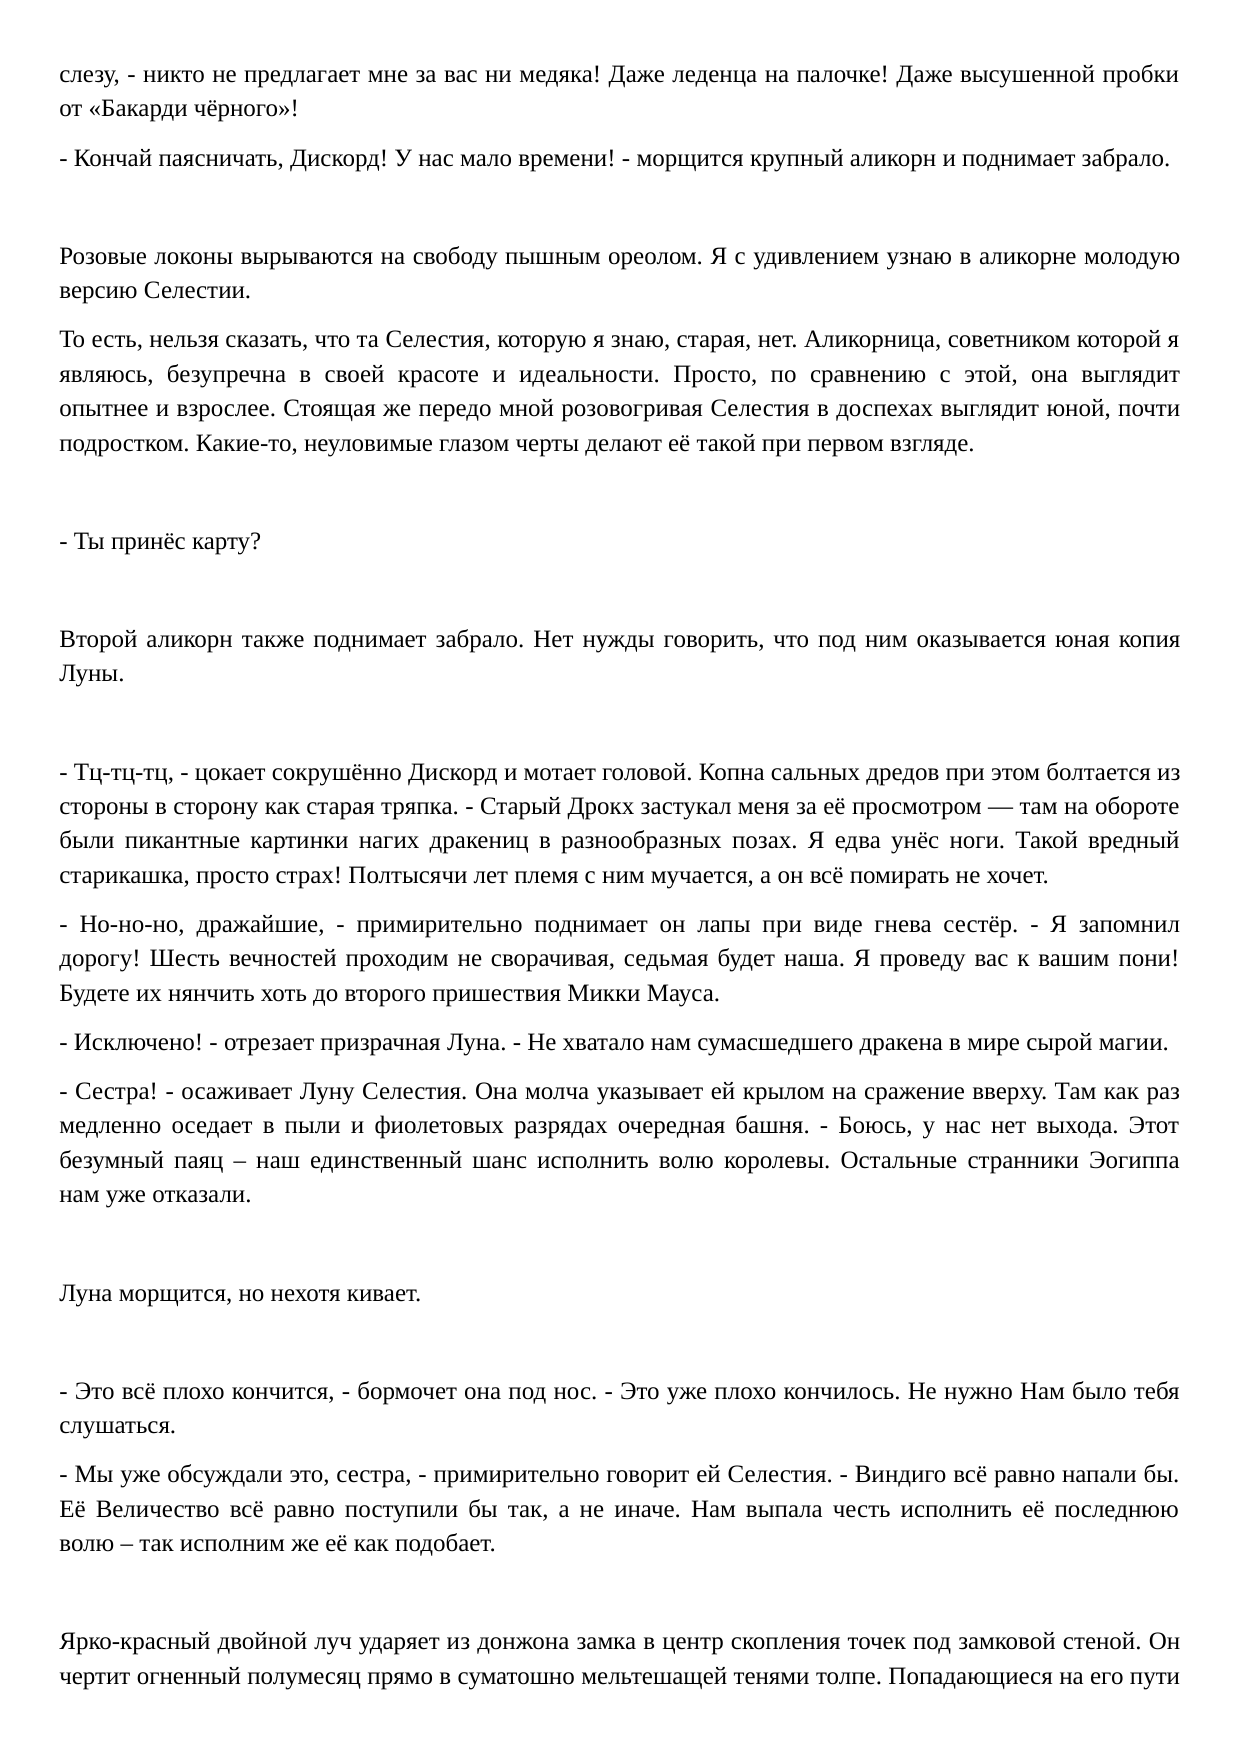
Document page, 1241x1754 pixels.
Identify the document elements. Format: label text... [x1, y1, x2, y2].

text - Это всё плохо кончится, - бормочет она под нос. - Это уже плохо кончилось. Не нужно Нам было тебя слушаться. [59, 1376, 1181, 1439]
text - Но-но-но, дражайшие, - примирительно поднимает он лапы при виде гнева сестёр. - Я запомнил дорогу! Шесть вечностей проходим не сворачивая, седьмая будет наша. Я проведу вас к вашим пони! Будете их нянчить хоть до второго пришествия Микки Мауса. [59, 909, 1181, 1007]
text - Ты принёс карту? [59, 526, 1181, 554]
text слезу, - никто не предлагает мне за вас ни медяка! Даже леденца на палочке! Даже высушенной пробки от «Бакарди чёрного»! [59, 59, 1181, 122]
text Второй аликорн также поднимает забрало. Нет нужды говорить, что под ним оказывается юная копия Луны. [59, 624, 1181, 687]
text - Тц-тц-тц, - цокает сокрушённо Дискорд и мотает головой. Копна сальных дредов при этом болтается из стороны в сторону как старая тряпка. - Старый Дрокх застукал меня за её просмотром — там на обороте были пикантные картинки нагих дракениц в разнообразных позах. Я едва унёс ноги. Такой вредный старикашка, просто страх! Полтысячи лет племя с ним мучается, а он всё помирать не хочет. [59, 757, 1181, 889]
text То есть, нельзя сказать, что та Селестия, которую я знаю, старая, нет. Аликорница, советником которой я являюсь, безупречна в своей красоте и идеальности. Просто, по сравнению с этой, она выглядит опытнее и взрослее. Стоящая же передо мной розовогривая Селестия в доспехах выглядит юной, почти подростком. Какие-то, неуловимые глазом черты делают её такой при первом взгляде. [59, 324, 1181, 456]
text Ярко-красный двойной луч ударяет из донжона замка в центр скопления точек под замковой стеной. Он чертит огненный полумесяц прямо в суматошно мельтешащей тенями толпе. Попадающиеся на его пути [59, 1626, 1181, 1690]
text - Мы уже обсуждали это, сестра, - примирительно говорит ей Селестия. - Виндиго всё равно напали бы. Её Величество всё равно поступили бы так, а не иначе. Нам выпала честь исполнить её последнюю волю – так исполним же её как подобает. [59, 1459, 1181, 1557]
text - Кончай паясничать, Дискорд! У нас мало времени! - морщится крупный аликорн и поднимает забрало. [59, 143, 1181, 171]
text - Сестра! - осаживает Луну Селестия. Она молча указывает ей крылом на сражение вверху. Там как раз медленно оседает в пыли и фиолетовых разрядах очередная башня. - Боюсь, у нас нет выхода. Этот безумный паяц – наш единственный шанс исполнить волю королевы. Остальные странники Эогиппа нам уже отказали. [59, 1076, 1181, 1208]
text Розовые локоны вырываются на свободу пышным ореолом. Я с удивлением узнаю в аликорне молодую версию Селестии. [59, 241, 1181, 304]
text - Исключено! - отрезает призрачная Луна. - Не хватало нам сумасшедшего дракена в мире сырой магии. [59, 1027, 1181, 1056]
text Луна морщится, но нехотя кивает. [59, 1278, 1181, 1306]
